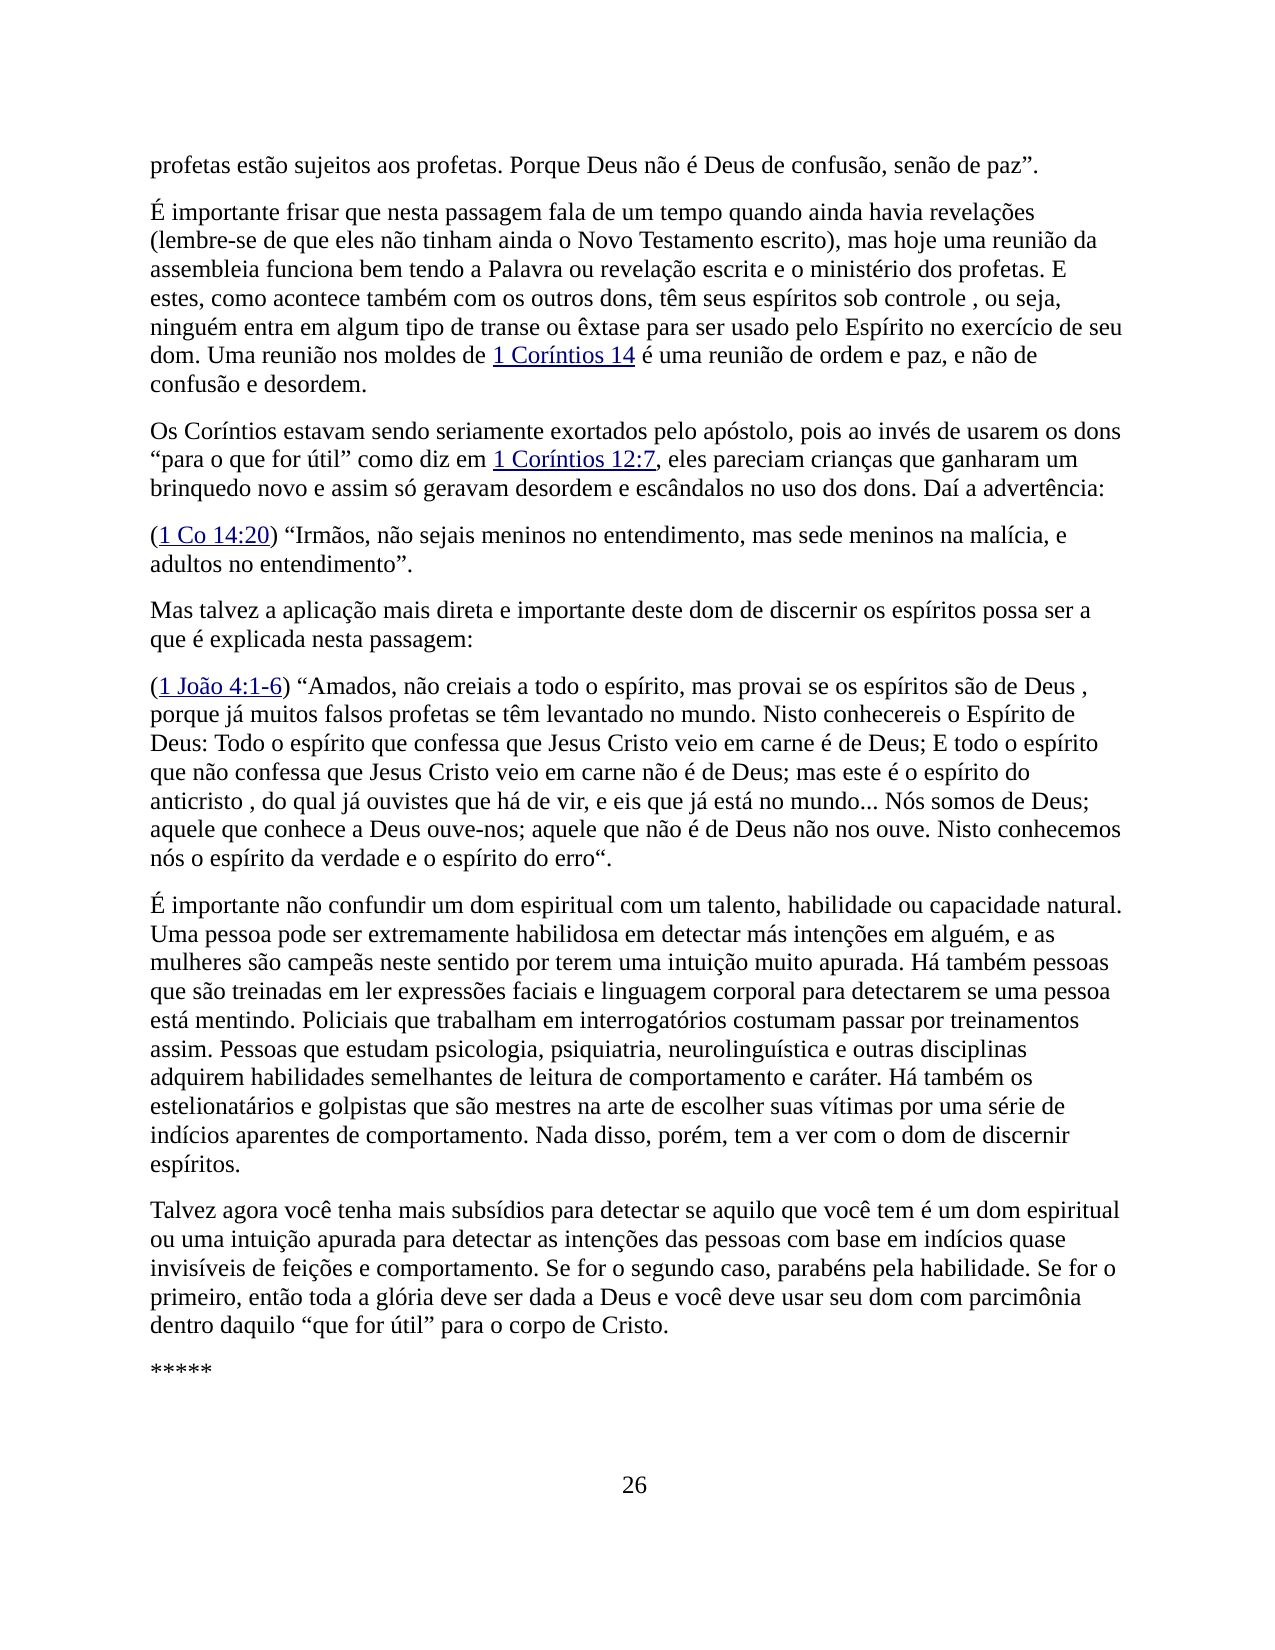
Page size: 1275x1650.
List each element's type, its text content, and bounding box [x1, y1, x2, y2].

text Mas talvez a aplicação mais direta e importante deste dom de discernir os espíritos possa ser a que é explicada nesta passagem: [150, 595, 1125, 653]
text Talvez agora você tenha mais subsídios para detectar se aquilo que você tem é um dom espiritual ou uma intuição apurada para detectar as intenções das pessoas com base em indícios quase invisíveis de feições e comportamento. Se for o segundo caso, parabéns pela habilidade. Se for o primeiro, então toda a glória deve ser dada a Deus e você deve usar seu dom com parcimônia dentro daquilo “que for útil” para o corpo de Cristo. [150, 1195, 1125, 1339]
text profetas estão sujeitos aos profetas. Porque Deus não é Deus de confusão, senão de paz”. [150, 150, 1125, 179]
text ***** [150, 1357, 1125, 1386]
text É importante frisar que nesta passagem fala de um tempo quando ainda havia revelações (lembre-se de que eles não tinham ainda o Novo Testamento escrito), mas hoje uma reunião da assembleia funciona bem tendo a Palavra ou revelação escrita e o ministério dos profetas. E estes, como acontece também com os outros dons, têm seus espíritos sob controle , ou seja, ninguém entra em algum tipo de transe ou êxtase para ser usado pelo Espírito no exercício de seu dom. Uma reunião nos moldes de 1 Coríntios 14 é uma reunião de ordem e paz, e não de confusão e desordem. [150, 197, 1125, 398]
text É importante não confundir um dom espiritual com um talento, habilidade ou capacidade natural. Uma pessoa pode ser extremamente habilidosa em detectar más intenções em alguém, e as mulheres são campeãs neste sentido por terem uma intuição muito apurada. Há também pessoas que são treinadas em ler expressões faciais e linguagem corporal para detectarem se uma pessoa está mentindo. Policiais que trabalham em interrogatórios costumam passar por treinamentos assim. Pessoas que estudam psicologia, psiquiatria, neurolinguística e outras disciplinas adquirem habilidades semelhantes de leitura de comportamento e caráter. Há também os estelionatários e golpistas que são mestres na arte de escolher suas vítimas por uma série de indícios aparentes de comportamento. Nada disso, porém, tem a ver com o dom de discernir espíritos. [150, 890, 1125, 1177]
text Os Coríntios estavam sendo seriamente exortados pelo apóstolo, pois ao invés de usarem os dons “para o que for útil” como diz em 1 Coríntios 12:7, eles pareciam crianças que ganharam um brinquedo novo e assim só geravam desordem e escândalos no uso dos dons. Daí a advertência: [150, 416, 1125, 502]
text (1 João 4:1-6) “Amados, não creiais a todo o espírito, mas provai se os espíritos são de Deus , porque já muitos falsos profetas se têm levantado no mundo. Nisto conhecereis o Espírito de Deus: Todo o espírito que confessa que Jesus Cristo veio em carne é de Deus; E todo o espírito que não confessa que Jesus Cristo veio em carne não é de Deus; mas este é o espírito do anticristo , do qual já ouvistes que há de vir, e eis que já está no mundo... Nós somos de Deus; aquele que conhece a Deus ouve-nos; aquele que não é de Deus não nos ouve. Nisto conhecemos nós o espírito da verdade e o espírito do erro“. [150, 671, 1125, 872]
text (1 Co 14:20) “Irmãos, não sejais meninos no entendimento, mas sede meninos na malícia, e adultos no entendimento”. [150, 520, 1125, 577]
